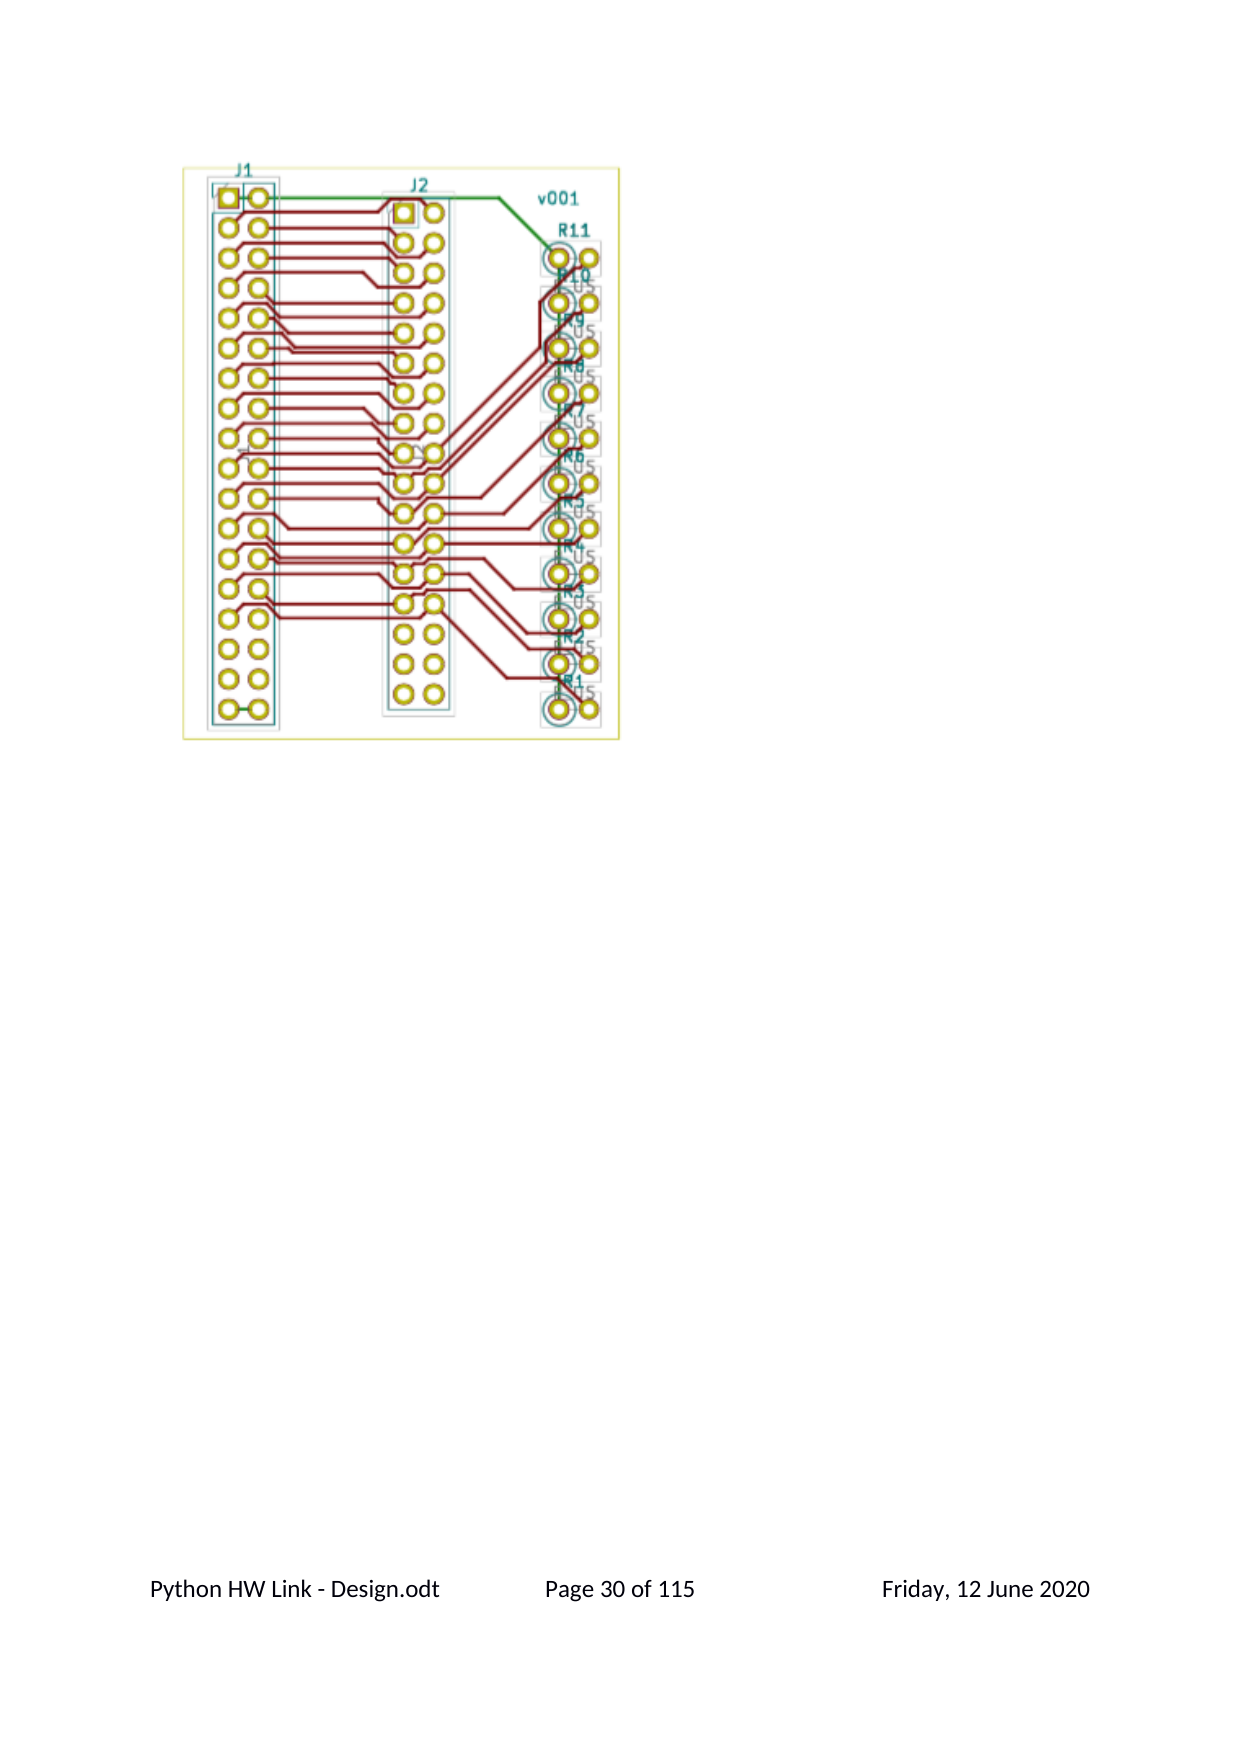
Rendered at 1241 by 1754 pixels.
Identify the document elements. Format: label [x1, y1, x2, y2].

picture [150, 150, 651, 778]
